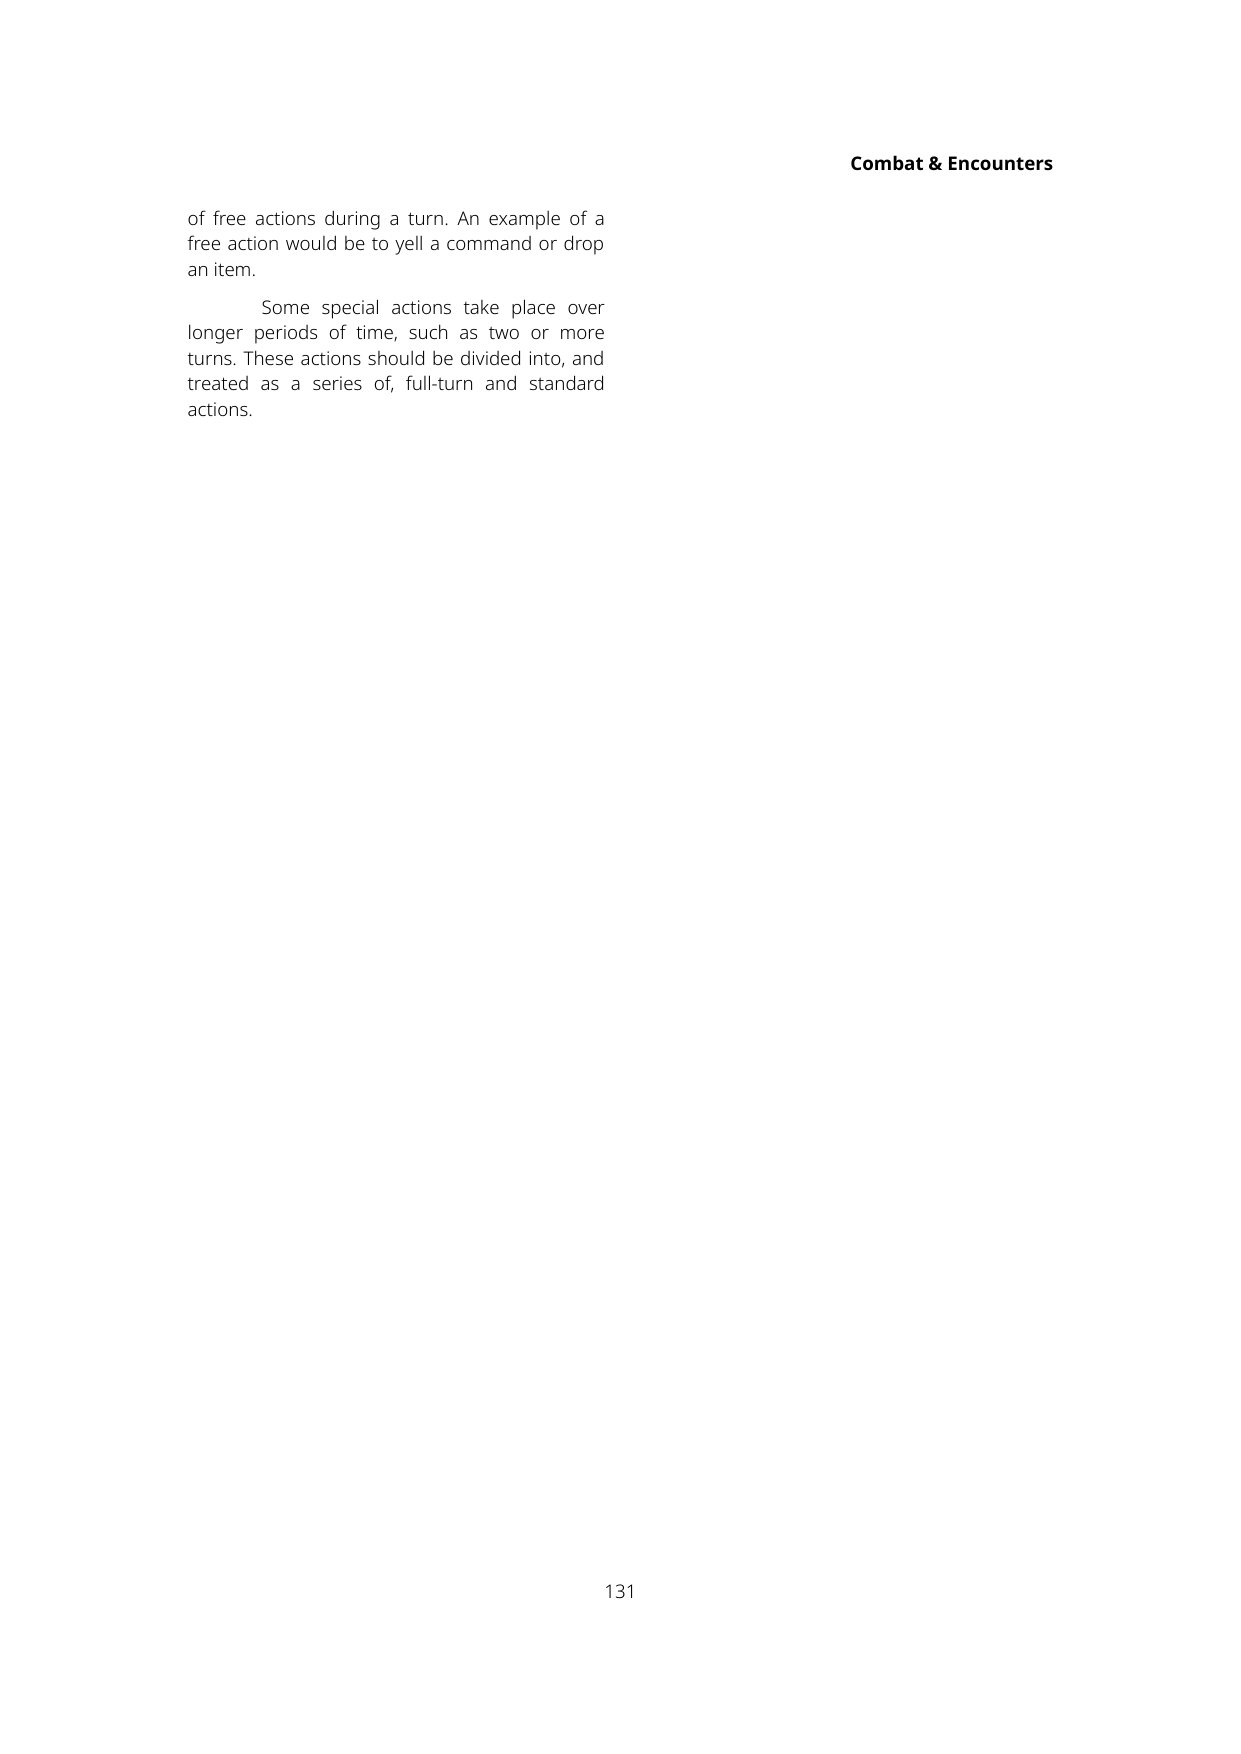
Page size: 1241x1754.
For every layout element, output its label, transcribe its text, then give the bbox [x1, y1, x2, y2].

text of free actions during a turn. An example of a free action would be to yell a command or drop an item. [187, 205, 605, 282]
text Some special actions take place over longer periods of time, such as two or more turns. These actions should be divided into, and treated as a series of, full-turn and standard actions. [187, 294, 605, 422]
